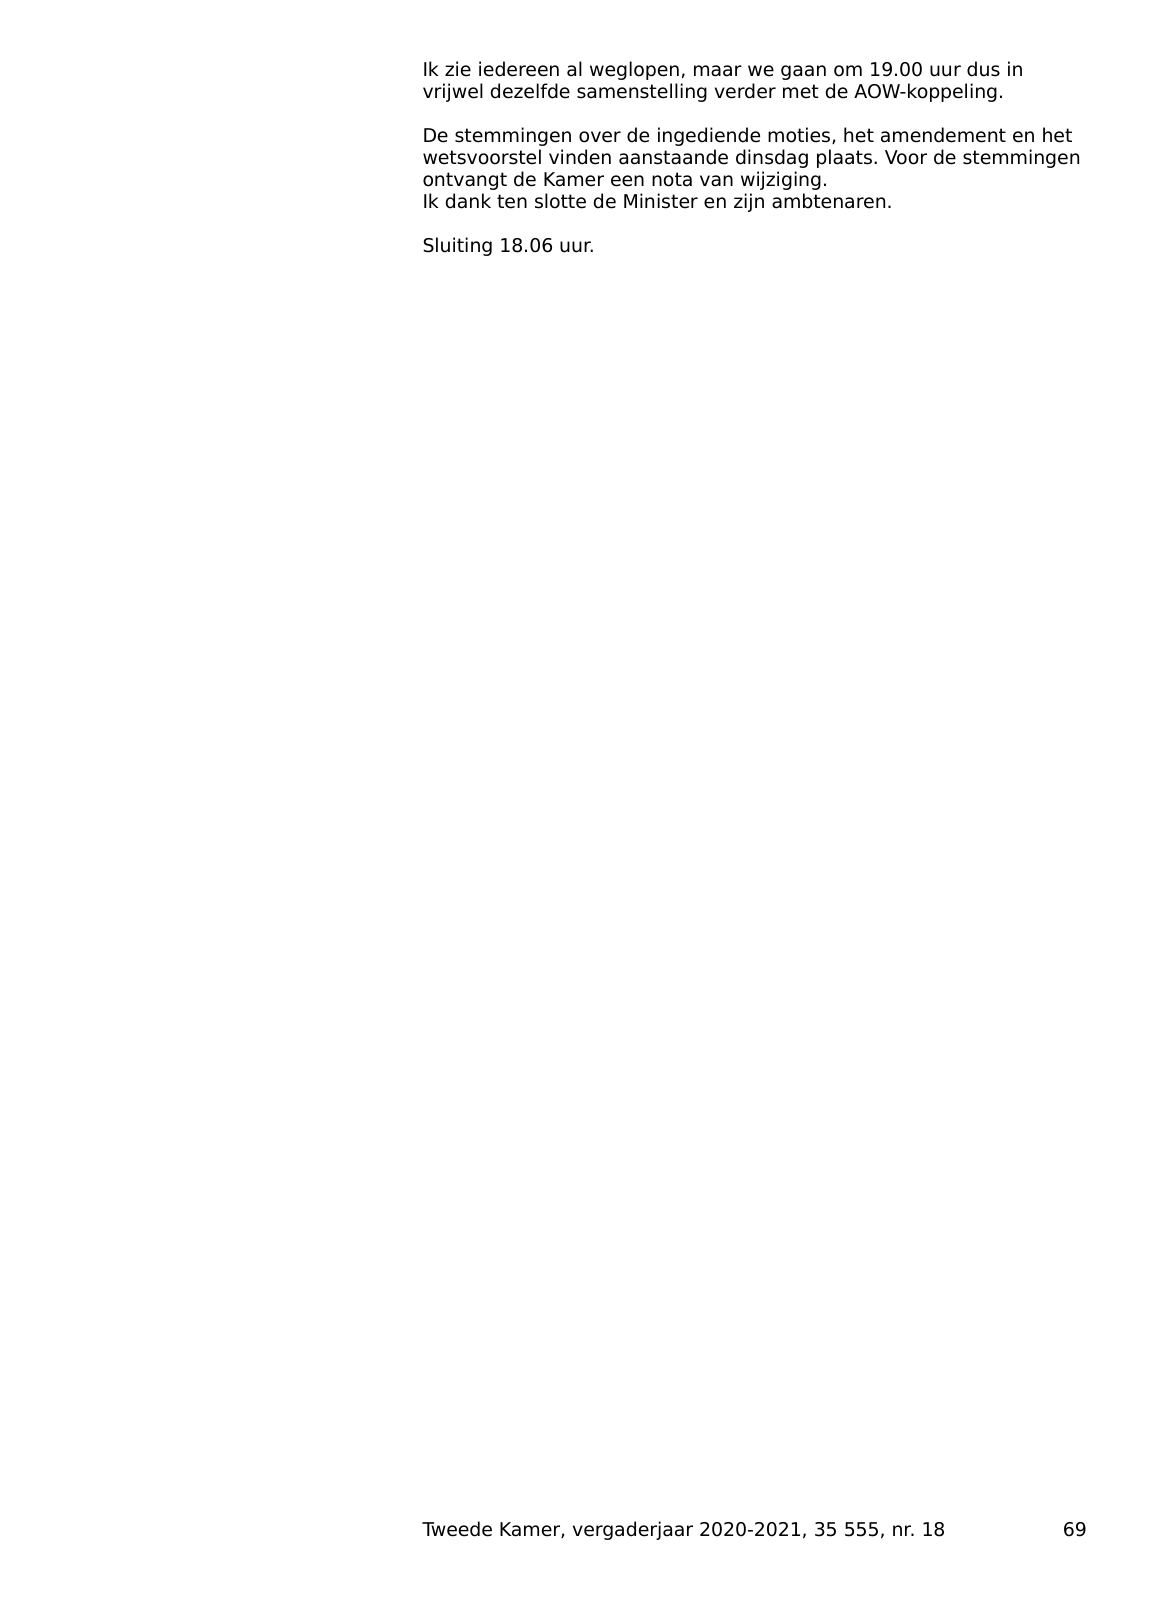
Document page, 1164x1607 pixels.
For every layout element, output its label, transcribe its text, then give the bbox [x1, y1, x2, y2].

text Ik dank ten slotte de Minister en zijn ambtenaren. [422, 191, 1087, 213]
text Ik zie iedereen al weglopen, maar we gaan om 19.00 uur dus in vrijwel dezelfde samenstelling verder met de AOW-koppeling. [422, 59, 1087, 103]
text De stemmingen over de ingediende moties, het amendement en het wetsvoorstel vinden aanstaande dinsdag plaats. Voor de stemmingen ontvangt de Kamer een nota van wijziging. [422, 125, 1087, 191]
text Sluiting 18.06 uur. [422, 235, 1087, 257]
